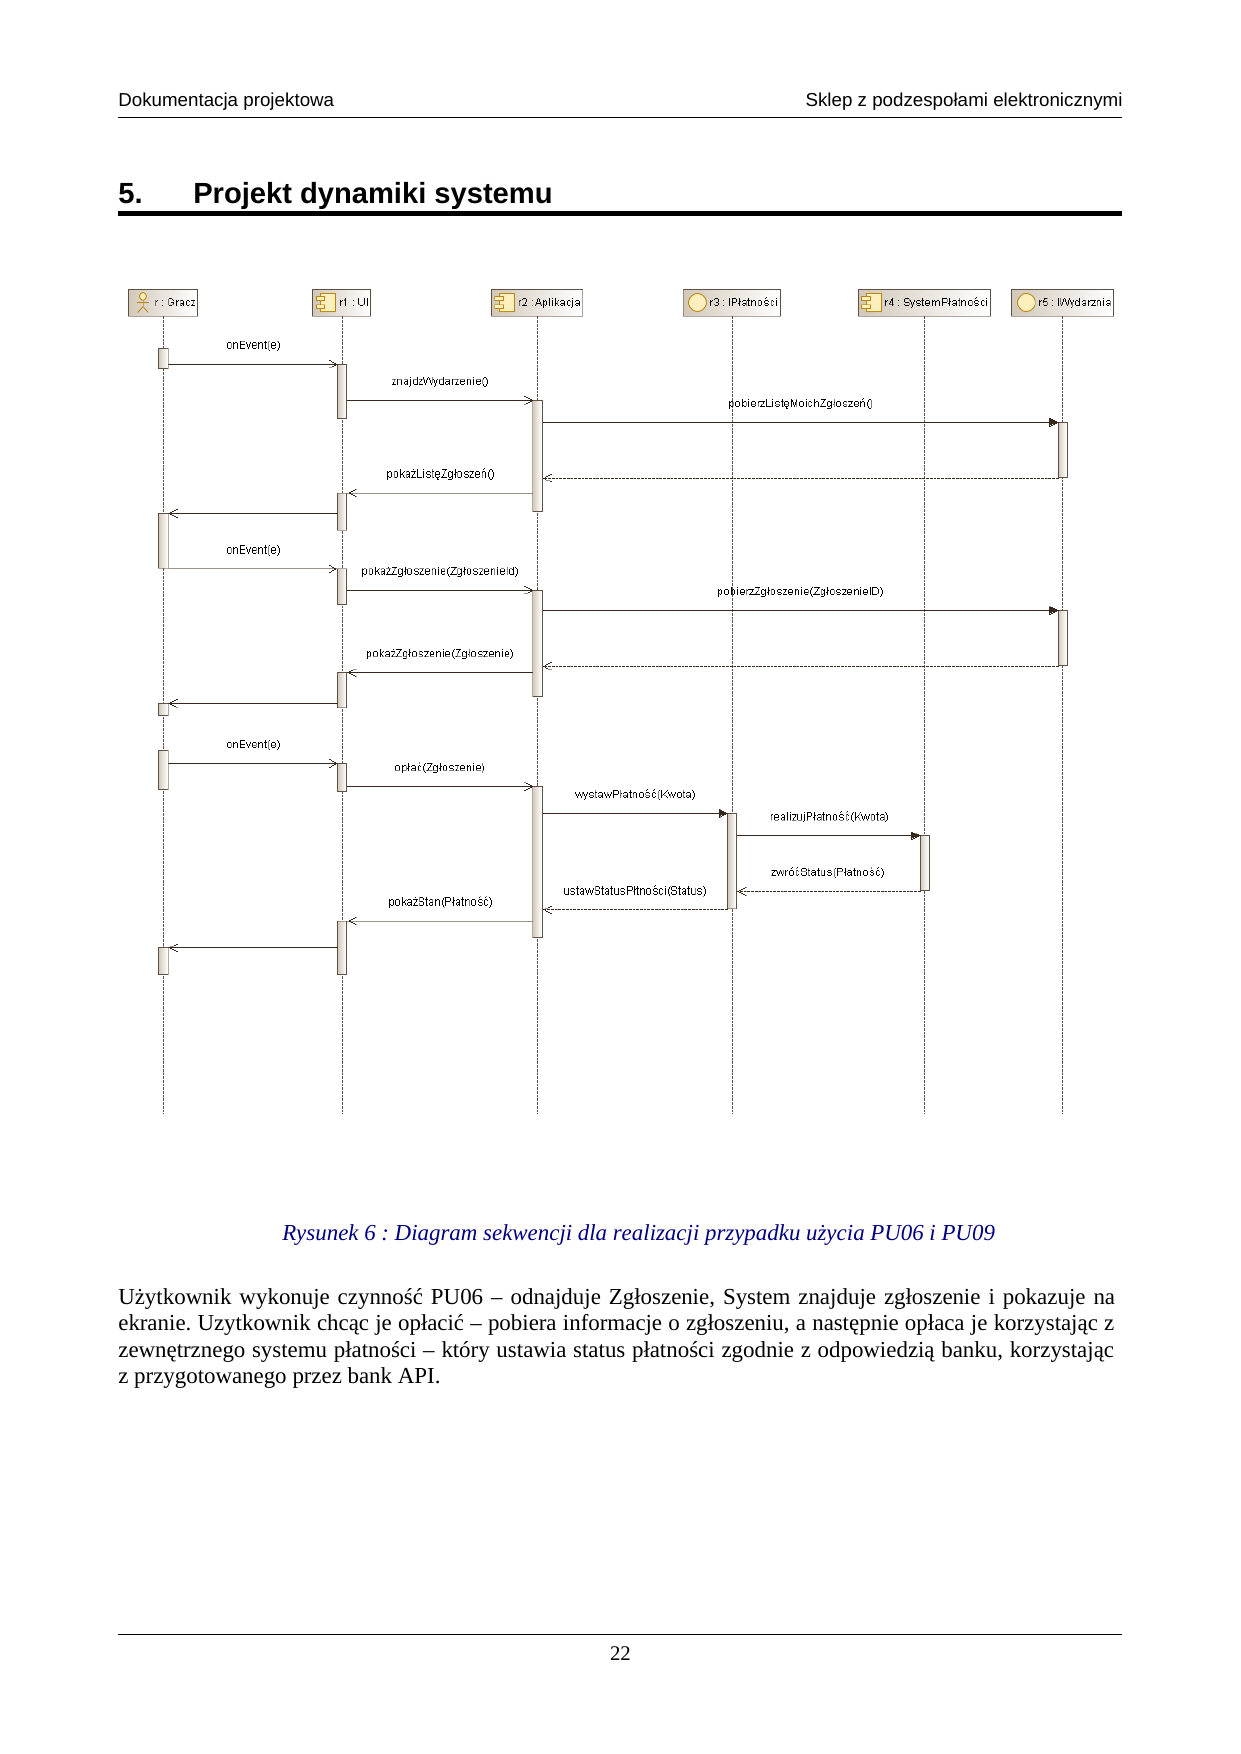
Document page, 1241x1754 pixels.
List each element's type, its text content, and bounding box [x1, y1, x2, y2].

picture [118, 279, 1123, 1123]
text Użytkownik wykonuje czynność PU06 – odnajduje Zgłoszenie, System znajduje zgłoszenie i pokazuje na ekranie. Uzytkownik chcąc je opłacić – pobiera informacje o zgłoszeniu, a następnie opłaca je korzystając z zewnętrznego systemu płatności – który ustawia status płatności zgodnie z odpowiedzią banku, korzystając z przygotowanego przez bank API. [118, 1283, 1116, 1388]
text Rysunek 6 : Diagram sekwencji dla realizacji przypadku użycia PU06 i PU09 [155, 1219, 1122, 1246]
subtitle Projekt dynamiki systemu [118, 176, 1122, 211]
